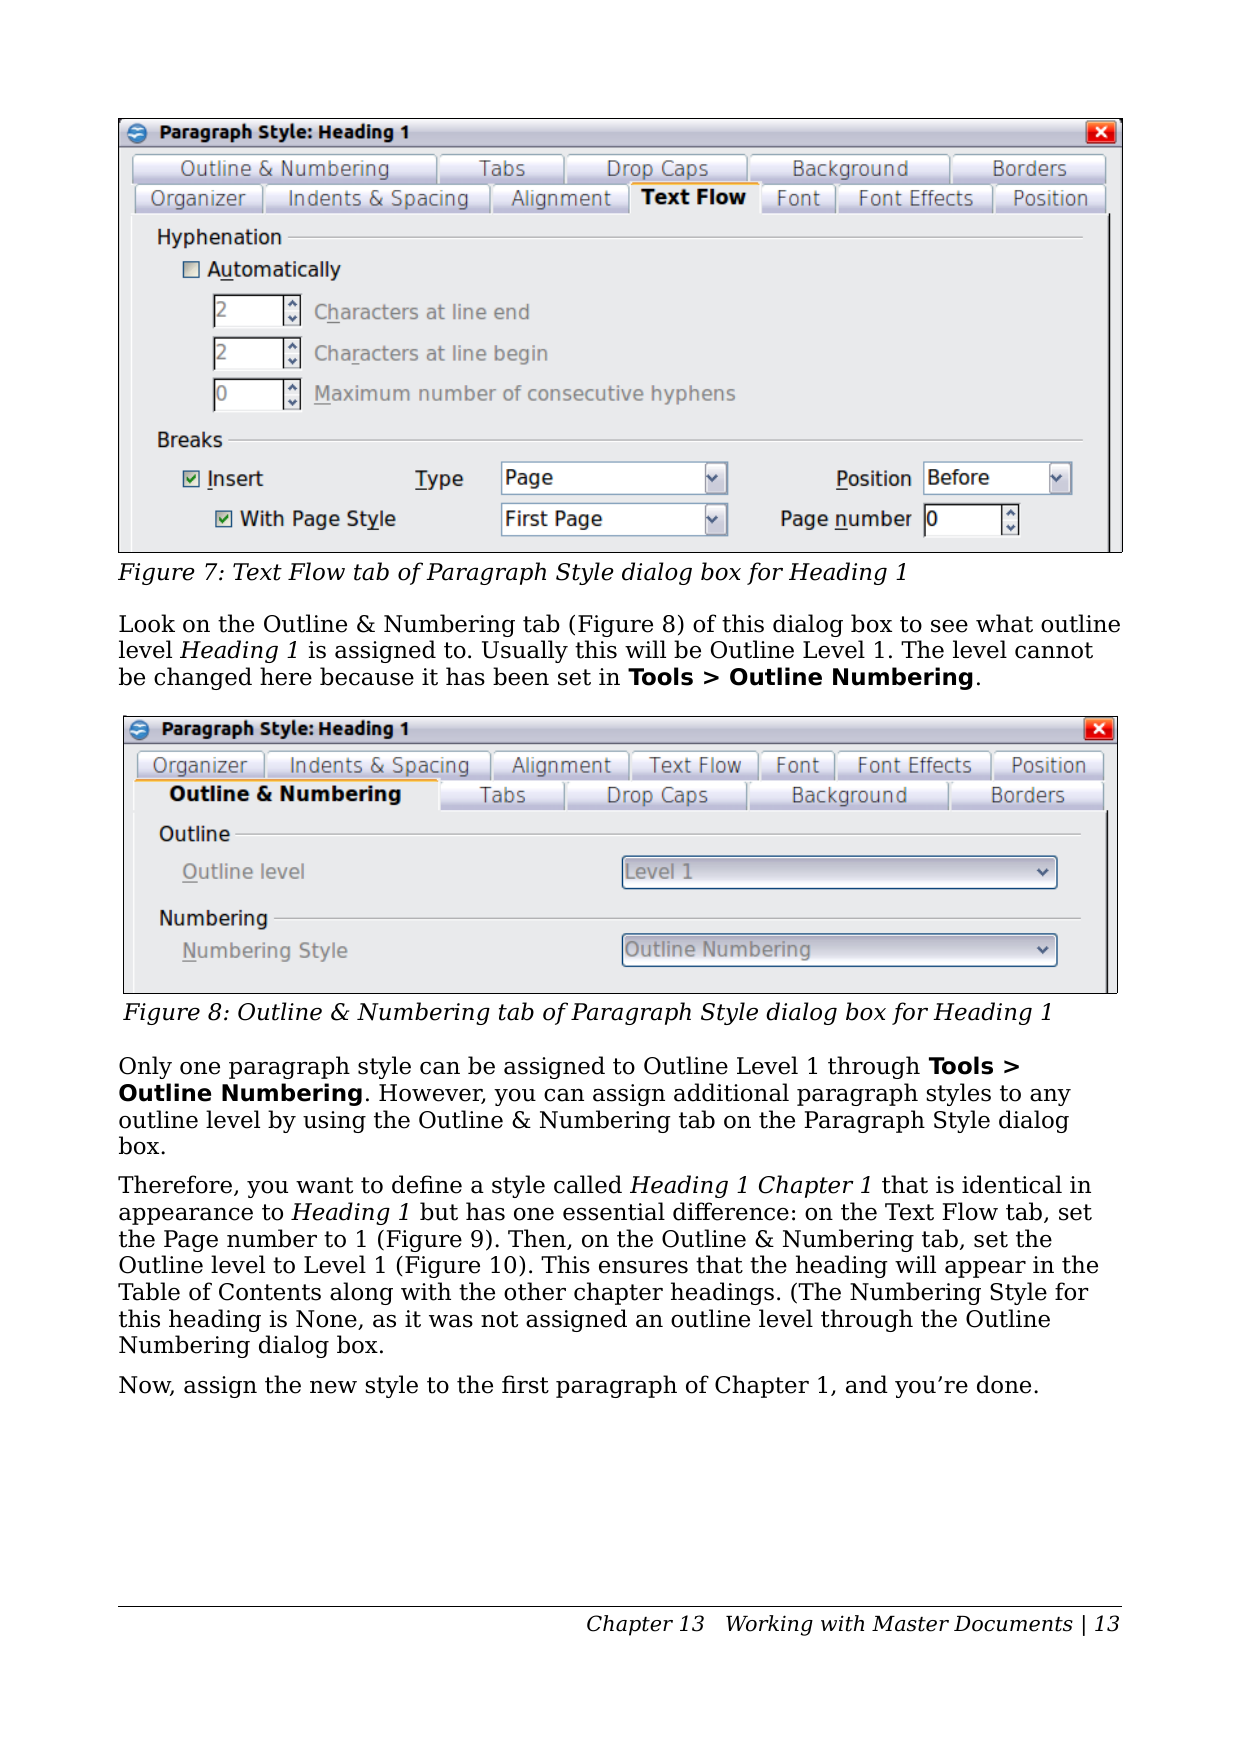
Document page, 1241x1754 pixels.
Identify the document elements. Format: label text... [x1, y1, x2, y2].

text Only one paragraph style can be assigned to Outline Level 1 through Tools > Outline Numbering. However, you can assign additional paragraph styles to any outline level by using the Outline & Numbering tab on the Paragraph Style dialog box. [118, 1053, 1122, 1160]
text Figure 8: Outline & Numbering tab of Paragraph Style dialog box for Heading 1 [123, 999, 1117, 1026]
text Therefore, you want to define a style called Heading 1 Chapter 1 that is identical in appearance to Heading 1 but has one essential difference: on the Text Flow tab, set the Page number to 1 (Figure 9). Then, on the Outline & Numbering tab, set the Outline level to Level 1 (Figure 10). This ensures that the heading will appear in the Table of Contents along with the other chapter headings. (The Numbering Style for this heading is None, as it was not assigned an outline level through the Outline Numbering dialog box. [118, 1173, 1122, 1359]
text Figure 7: Text Flow tab of Paragraph Style dialog box for Heading 1 [118, 559, 1122, 585]
picture [119, 119, 1122, 552]
text Look on the Outline & Numbering tab (Figure 8) of this dialog box to see what outline level Heading 1 is assigned to. Usually this will be Outline Level 1. The level cannot be changed here because it has been set in Tools > Outline Numbering. [118, 611, 1122, 691]
text Now, assign the new style to the first paragraph of Chapter 1, and you’re done. [118, 1372, 1122, 1398]
picture [124, 717, 1117, 993]
